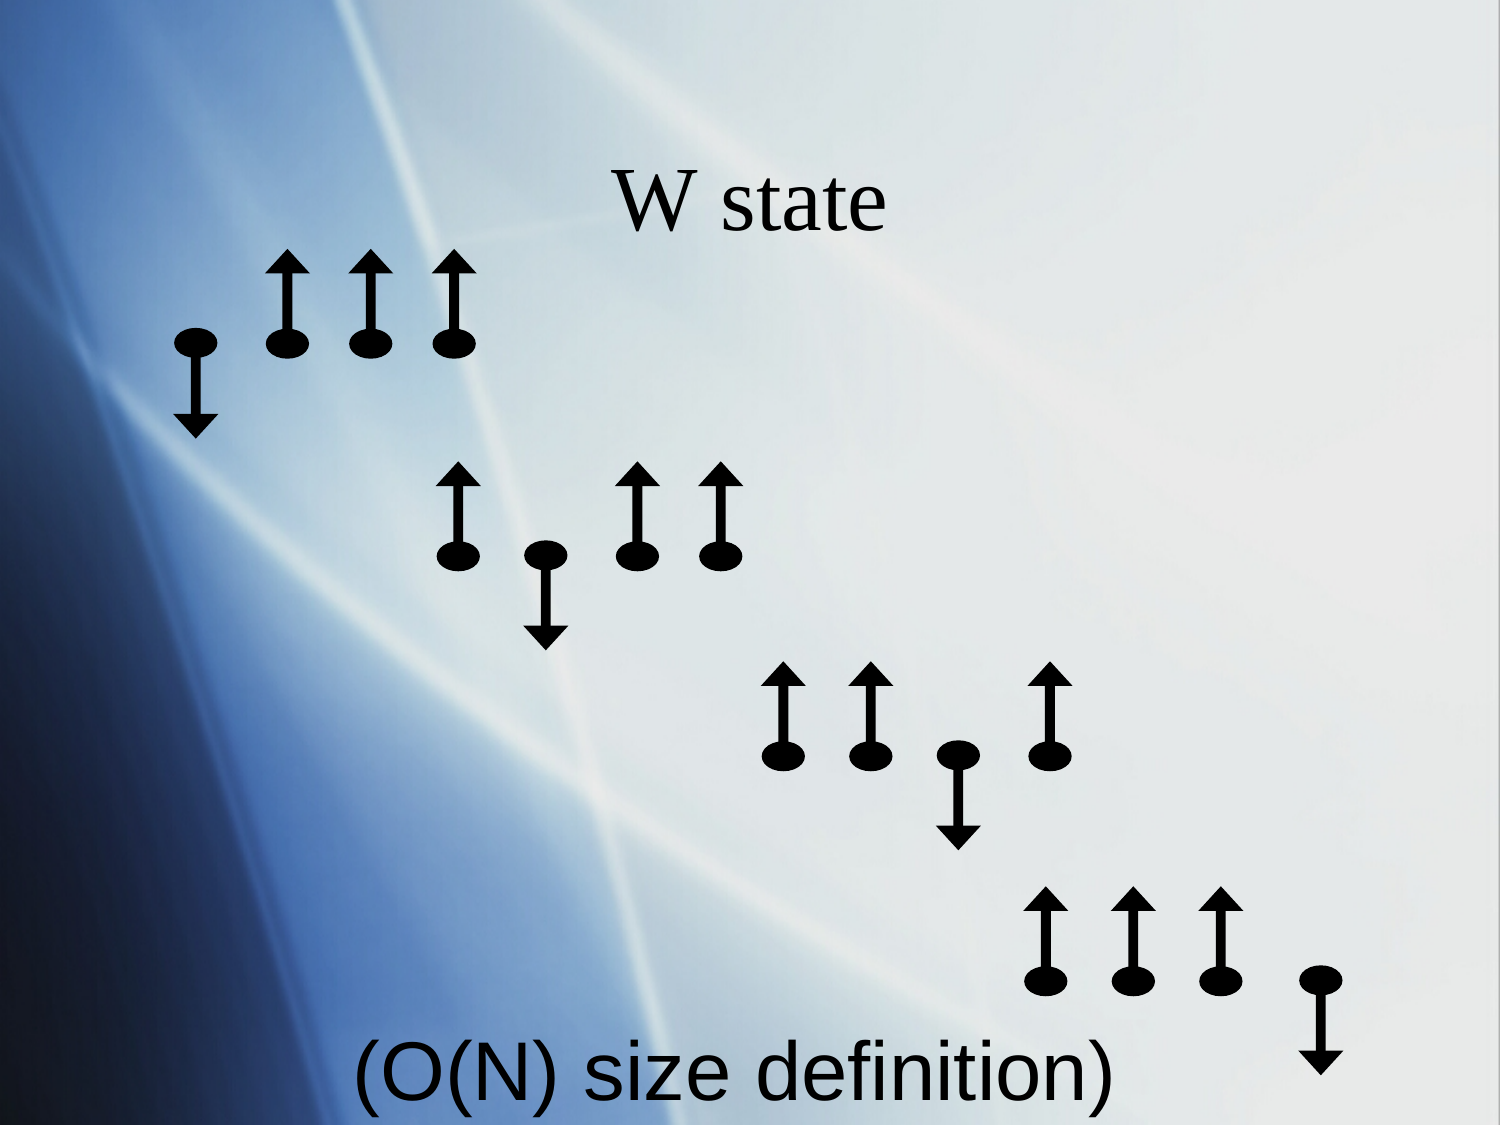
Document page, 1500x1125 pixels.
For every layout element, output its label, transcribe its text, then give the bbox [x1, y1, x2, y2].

picture [0, 0, 1500, 1125]
text_box [349, 249, 392, 358]
text_box (O(N) size definition) [337, 1009, 1132, 1125]
text_box [699, 462, 742, 571]
text_box [437, 462, 480, 571]
text_box [762, 662, 805, 771]
text_box [1112, 887, 1155, 996]
text_box [1024, 887, 1067, 996]
text_box [524, 541, 567, 650]
text_box [849, 662, 892, 771]
text_box [174, 328, 217, 438]
text_box [1200, 887, 1242, 996]
text_box [1299, 966, 1342, 1075]
text_box [433, 249, 476, 358]
title W state [112, 99, 1388, 288]
text_box [266, 249, 309, 358]
text_box [616, 462, 659, 571]
text_box [1029, 662, 1071, 771]
text_box [937, 741, 980, 850]
